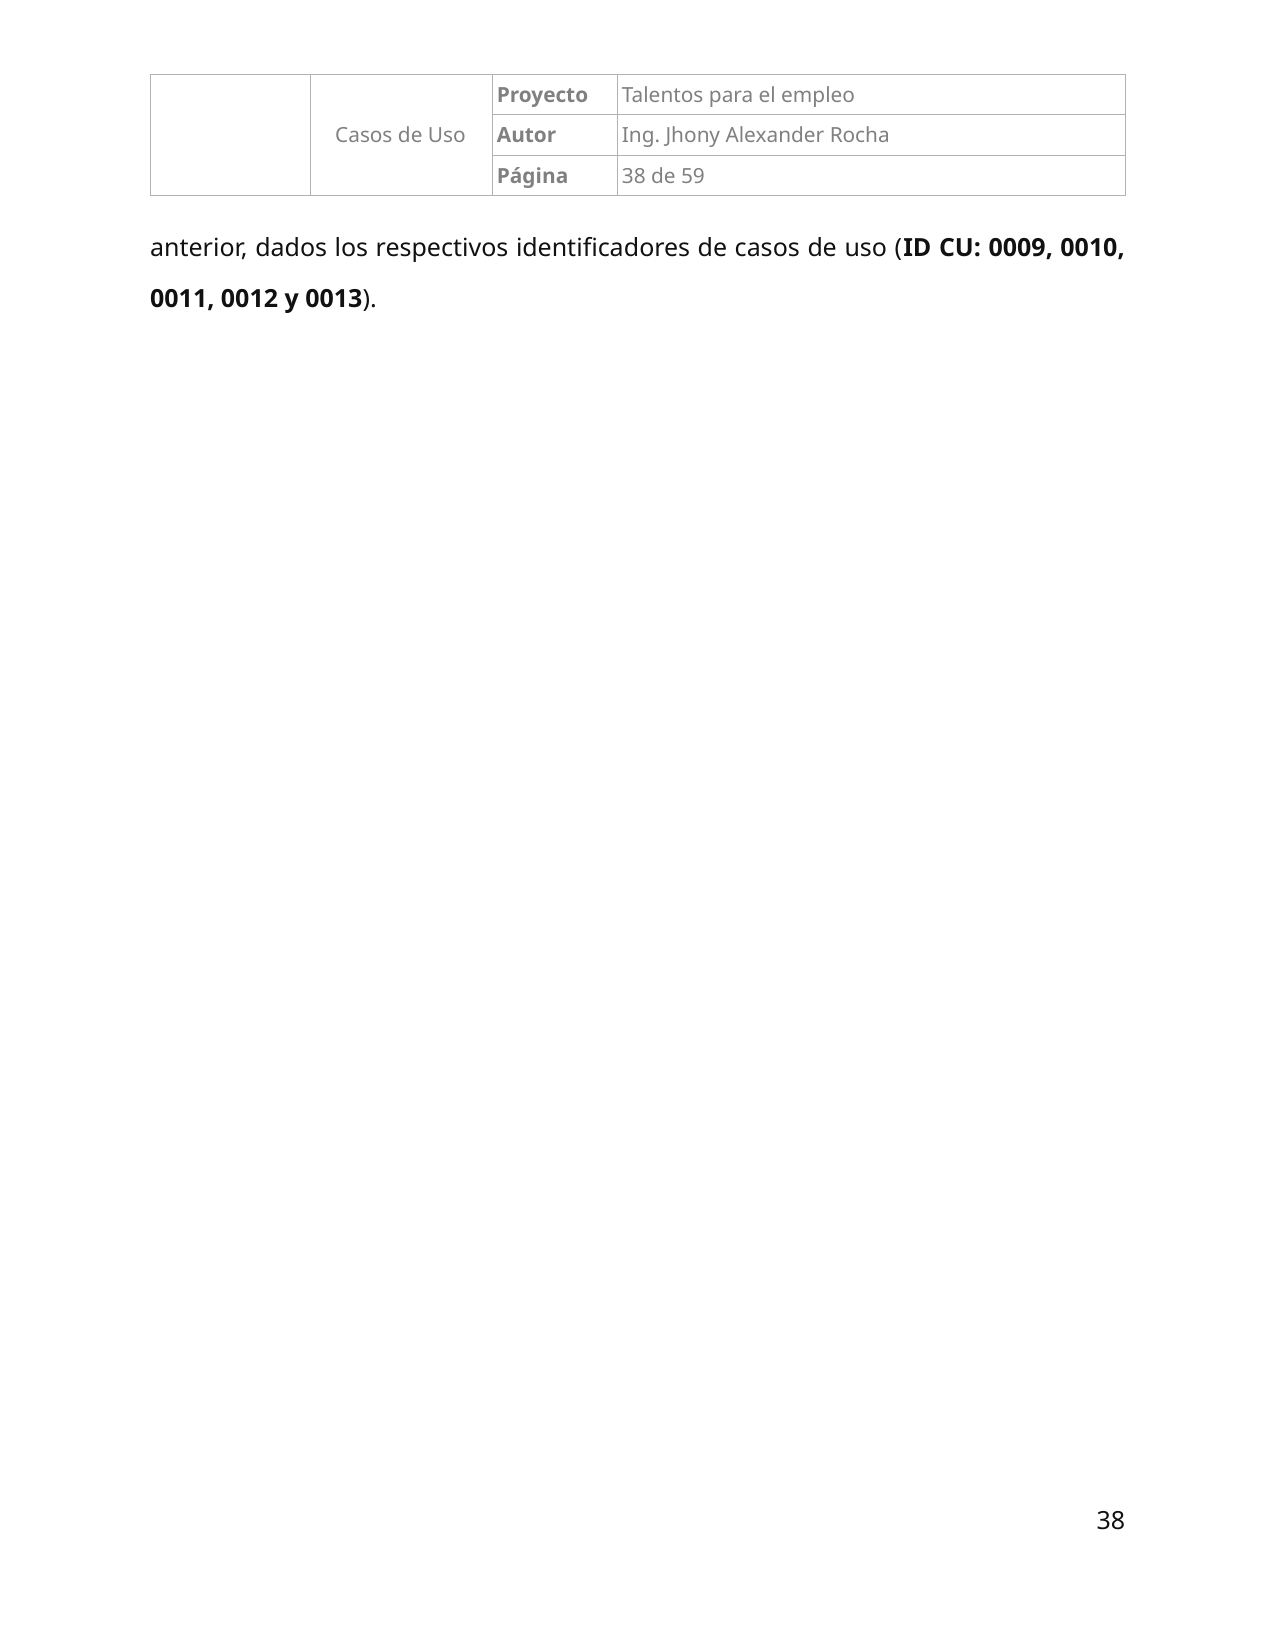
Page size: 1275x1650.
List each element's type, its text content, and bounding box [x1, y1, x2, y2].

text anterior, dados los respectivos identificadores de casos de uso (ID CU: 0009, 0010, 0011, 0012 y 0013). [150, 230, 1125, 315]
